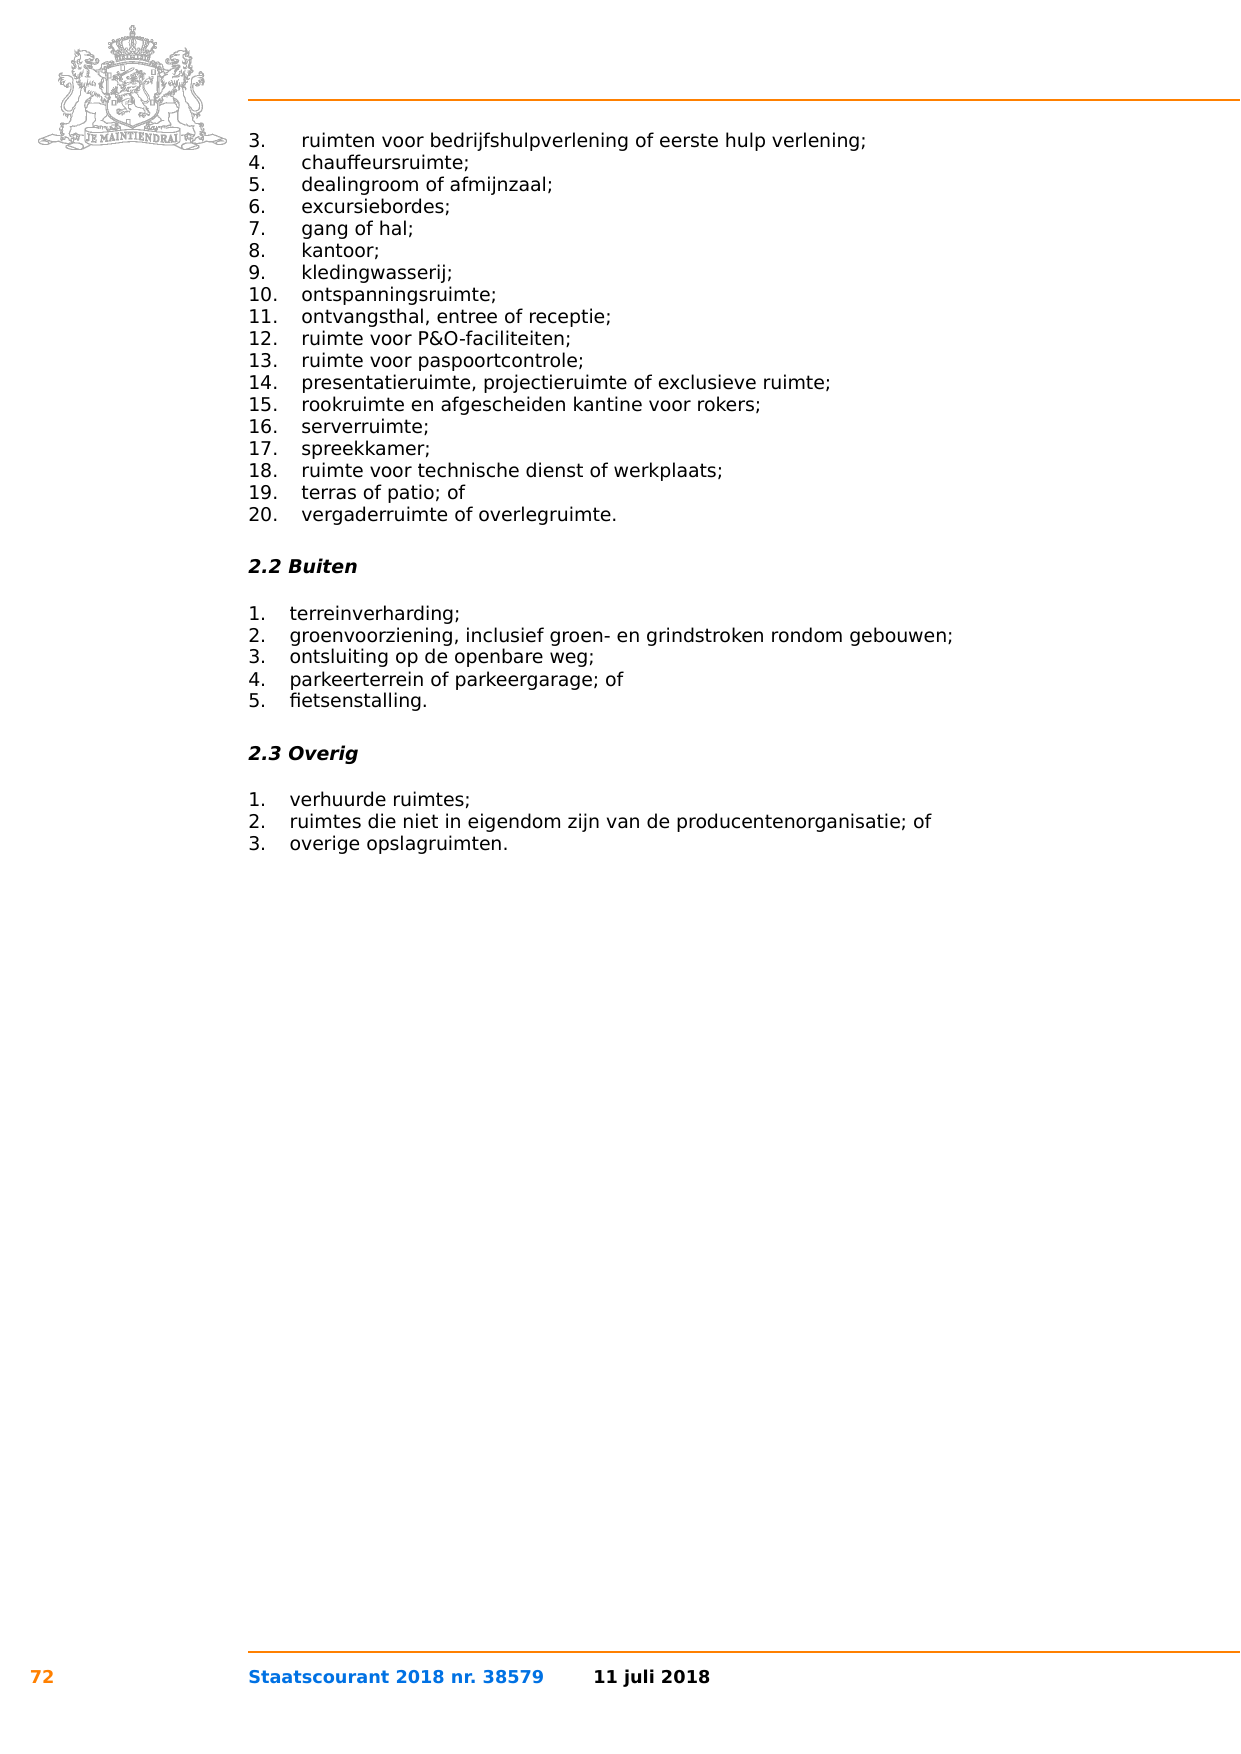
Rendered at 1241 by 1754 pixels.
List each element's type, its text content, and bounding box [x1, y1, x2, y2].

text 20. vergaderruimte of overlegruimte. [248, 503, 1163, 526]
text 1. verhuurde ruimtes; [248, 789, 1163, 811]
text 14. presentatieruimte, projectieruimte of exclusieve ruimte; [248, 372, 1163, 394]
text 4. chauffeursruimte; [248, 152, 1163, 174]
text 5. dealingroom of afmijnzaal; [248, 174, 1163, 196]
text 3. ontsluiting op de openbare weg; [248, 646, 1163, 668]
text 5. fietsenstalling. [248, 690, 1163, 712]
text 16. serverruimte; [248, 416, 1163, 438]
text 17. spreekkamer; [248, 438, 1163, 459]
text 3. ruimten voor bedrijfshulpverlening of eerste hulp verlening; [248, 130, 1163, 152]
picture [38, 25, 227, 150]
text 15. rookruimte en afgescheiden kantine voor rokers; [248, 394, 1163, 416]
text 12. ruimte voor P&O-faciliteiten; [248, 328, 1163, 350]
text 11. ontvangsthal, entree of receptie; [248, 306, 1163, 328]
subtitle 2.2 Buiten [248, 556, 1163, 577]
text 6. excursiebordes; [248, 196, 1163, 218]
text 8. kantoor; [248, 240, 1163, 262]
text 1. terreinverharding; [248, 602, 1163, 624]
subtitle 2.3 Overig [248, 742, 1163, 764]
text 2. ruimtes die niet in eigendom zijn van de producentenorganisatie; of [248, 811, 1163, 833]
text 13. ruimte voor paspoortcontrole; [248, 350, 1163, 372]
text 19. terras of patio; of [248, 482, 1163, 503]
text 9. kledingwasserij; [248, 262, 1163, 284]
text 2. groenvoorziening, inclusief groen- en grindstroken rondom gebouwen; [248, 624, 1163, 646]
text 4. parkeerterrein of parkeergarage; of [248, 668, 1163, 690]
text 7. gang of hal; [248, 218, 1163, 240]
text 18. ruimte voor technische dienst of werkplaats; [248, 459, 1163, 482]
text 3. overige opslagruimten. [248, 833, 1163, 855]
text 10. ontspanningsruimte; [248, 284, 1163, 306]
